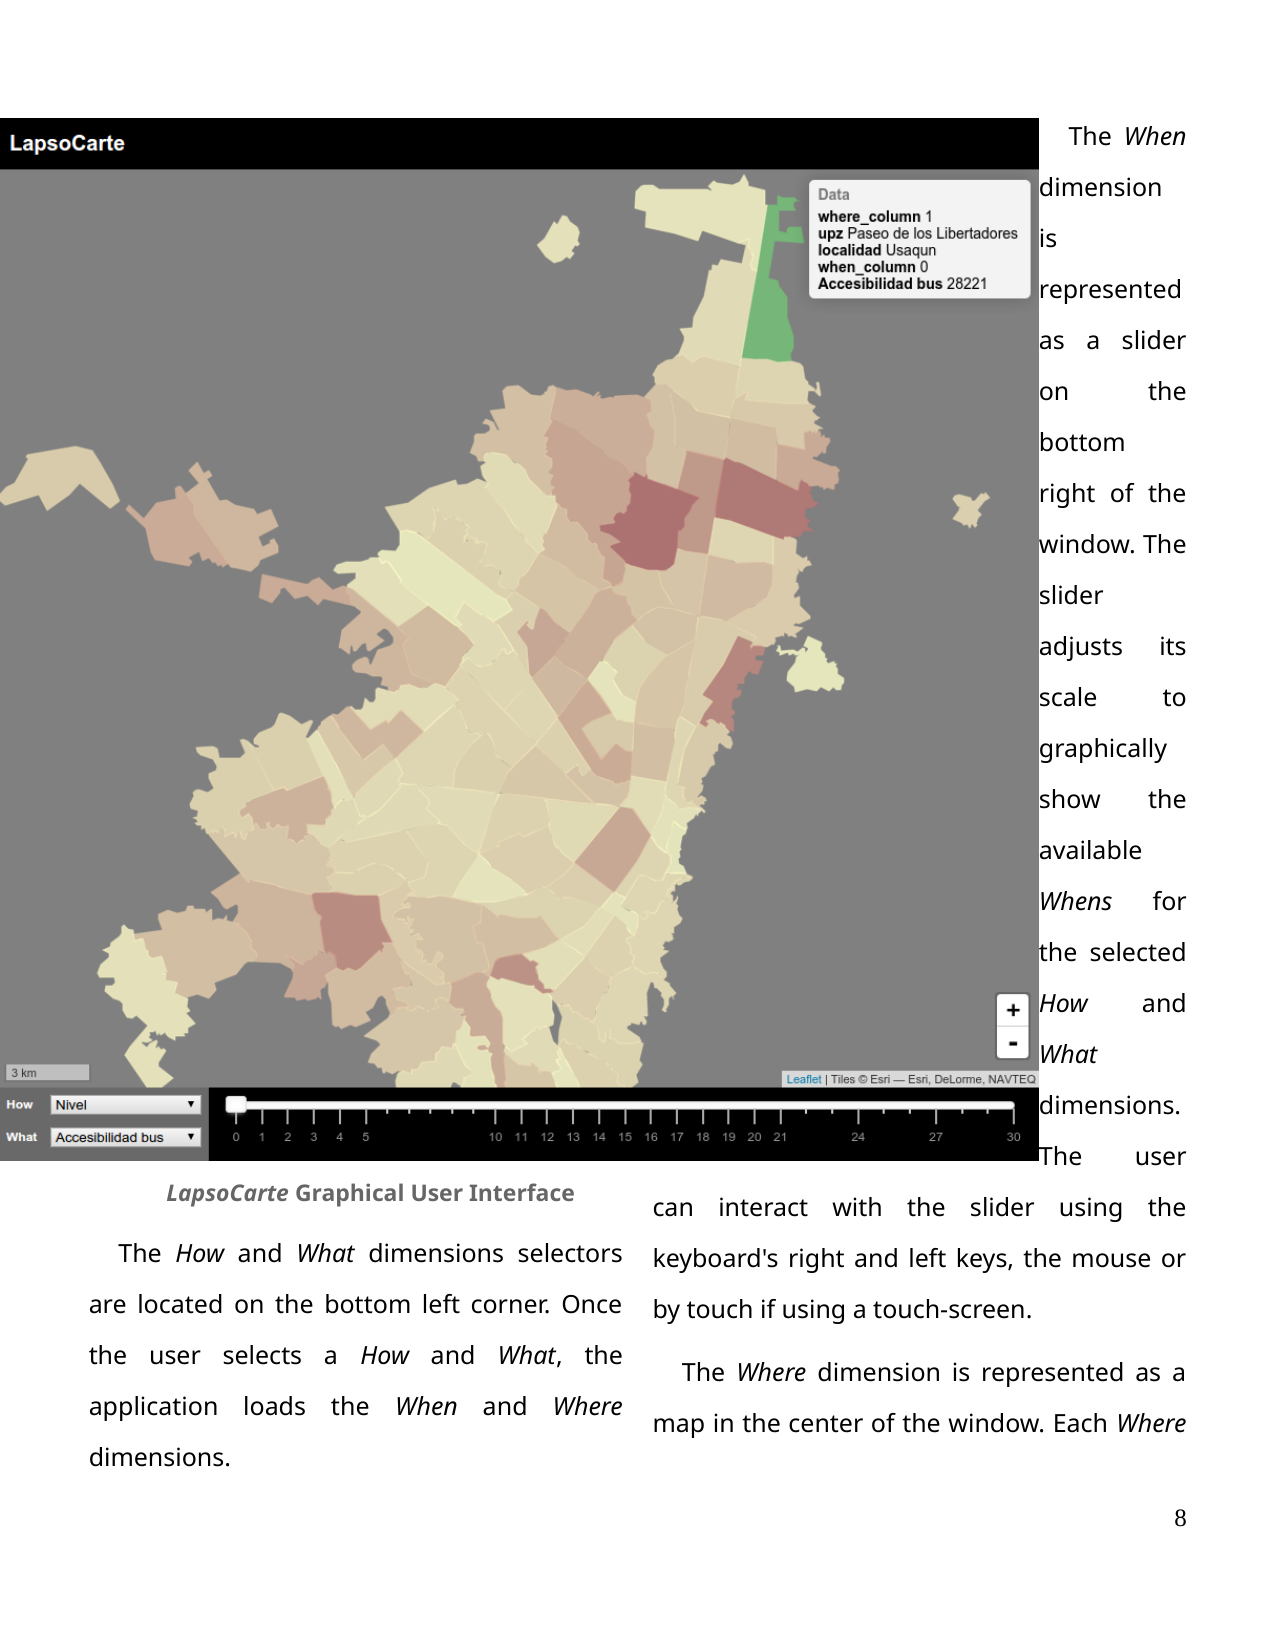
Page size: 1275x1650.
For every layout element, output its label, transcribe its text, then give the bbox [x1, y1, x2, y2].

text The Where dimension is represented as a map in the center of the window. Each Where [652, 1355, 1186, 1440]
text The When dimension is represented as a slider on the bottom right of the window. The slider adjusts its scale to graphically show the available Whens for the selected How and What dimensions. The user can interact with the slider using the keyboard's right and left keys, the mouse or by touch if using a touch-screen. [652, 118, 1186, 1326]
text LapsoCarte Graphical User Interface [88, 1161, 623, 1208]
picture [0, 118, 1039, 1161]
text The How and What dimensions selectors are located on the bottom left corner. Once the user selects a How and What, the application loads the When and Where dimensions. [88, 1235, 623, 1474]
